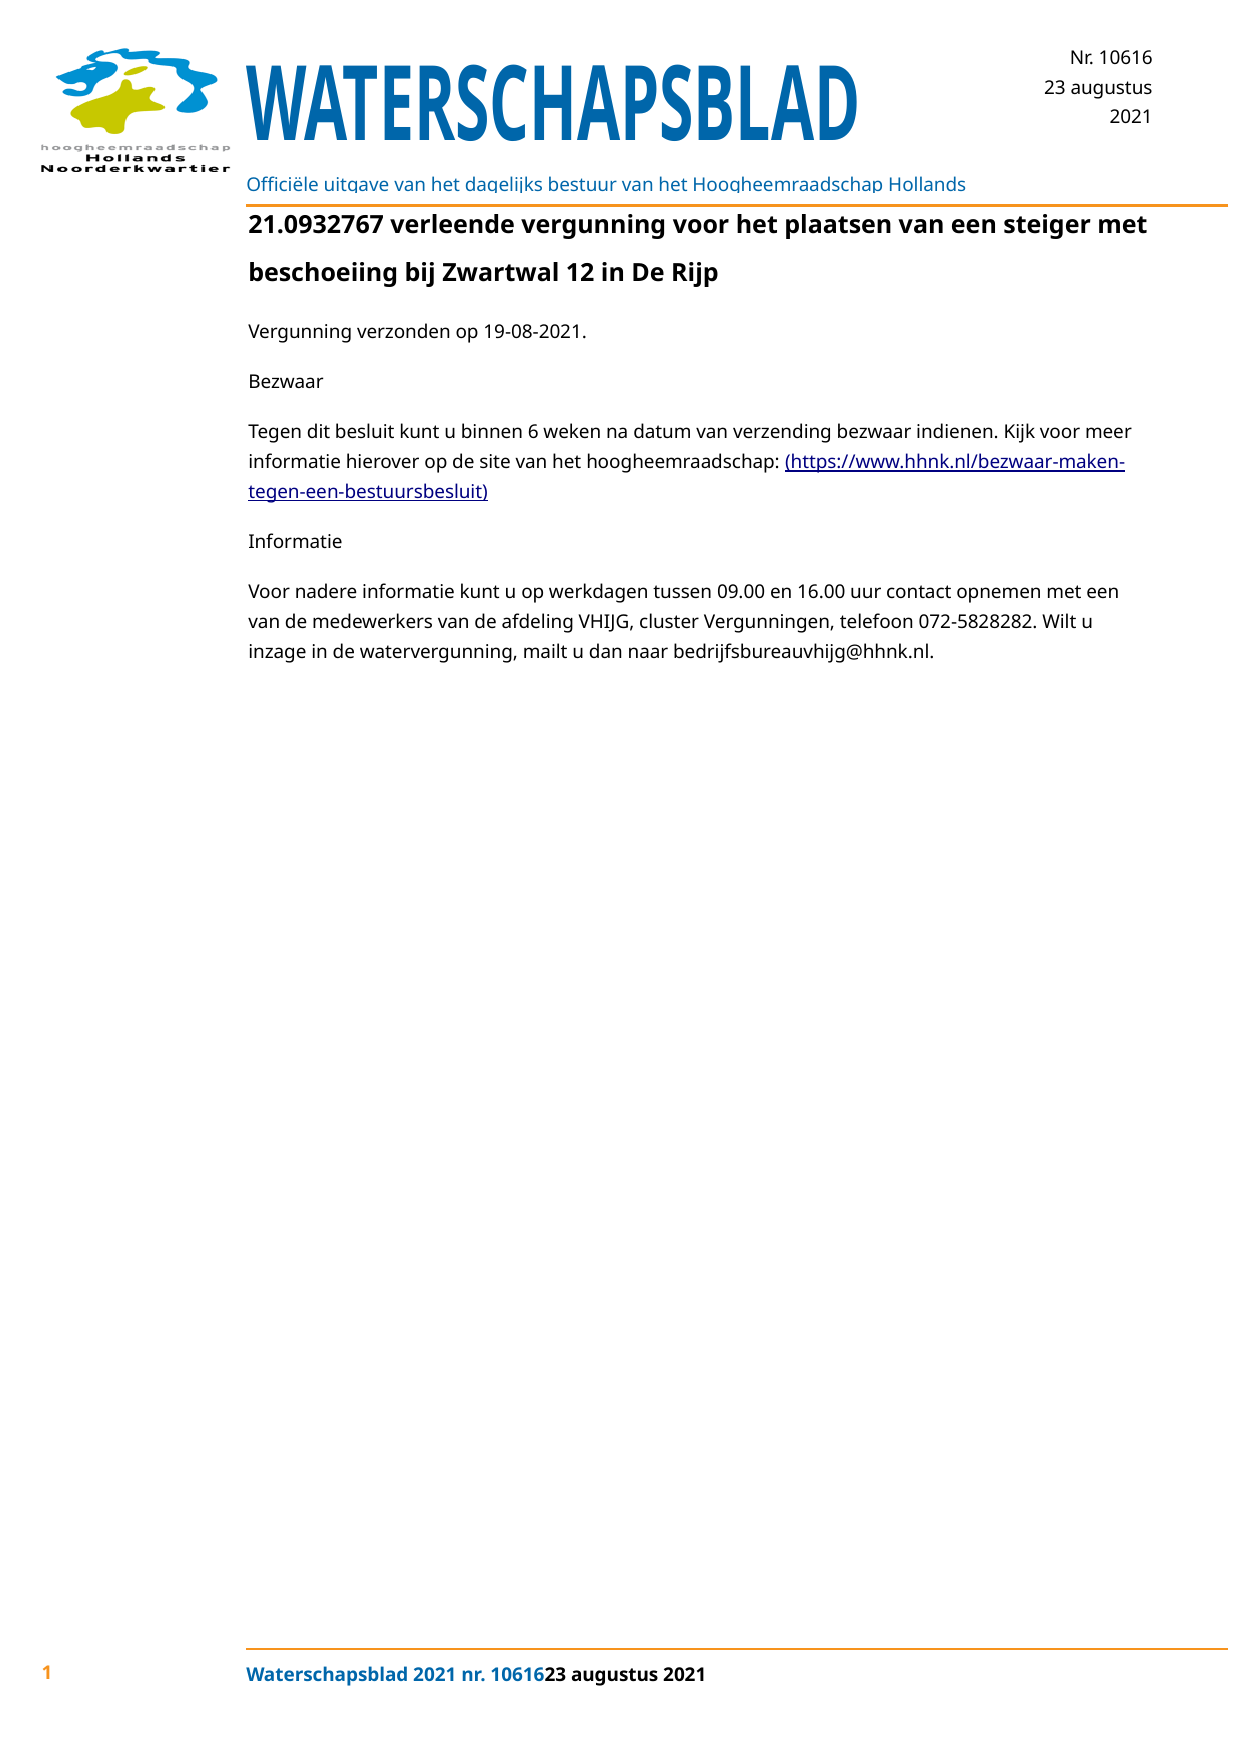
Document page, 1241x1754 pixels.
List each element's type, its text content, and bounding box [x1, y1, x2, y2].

text 21.0932767 verleende vergunning voor het plaatsen van een steiger met beschoeiing bij Zwartwal 12 in De Rijp [248, 207, 1152, 288]
text Bezwaar [248, 368, 1152, 394]
text Tegen dit besluit kunt u binnen 6 weken na datum van verzending bezwaar indienen. Kijk voor meer informatie hierover op de site van het hoogheemraadschap: (https://www.hhnk.nl/bezwaar-maken-tegen-een-bestuursbesluit) [248, 419, 1152, 504]
text Vergunning verzonden op 19-08-2021. [248, 318, 1152, 344]
text Informatie [248, 528, 1152, 554]
picture [41, 47, 231, 172]
text Voor nadere informatie kunt u op werkdagen tussen 09.00 en 16.00 uur contact opnemen met een van de medewerkers van de afdeling VHIJG, cluster Vergunningen, telefoon 072-5828282. Wilt u inzage in de watervergunning, mailt u dan naar bedrijfsbureauvhijg@hhnk.nl. [248, 579, 1152, 664]
